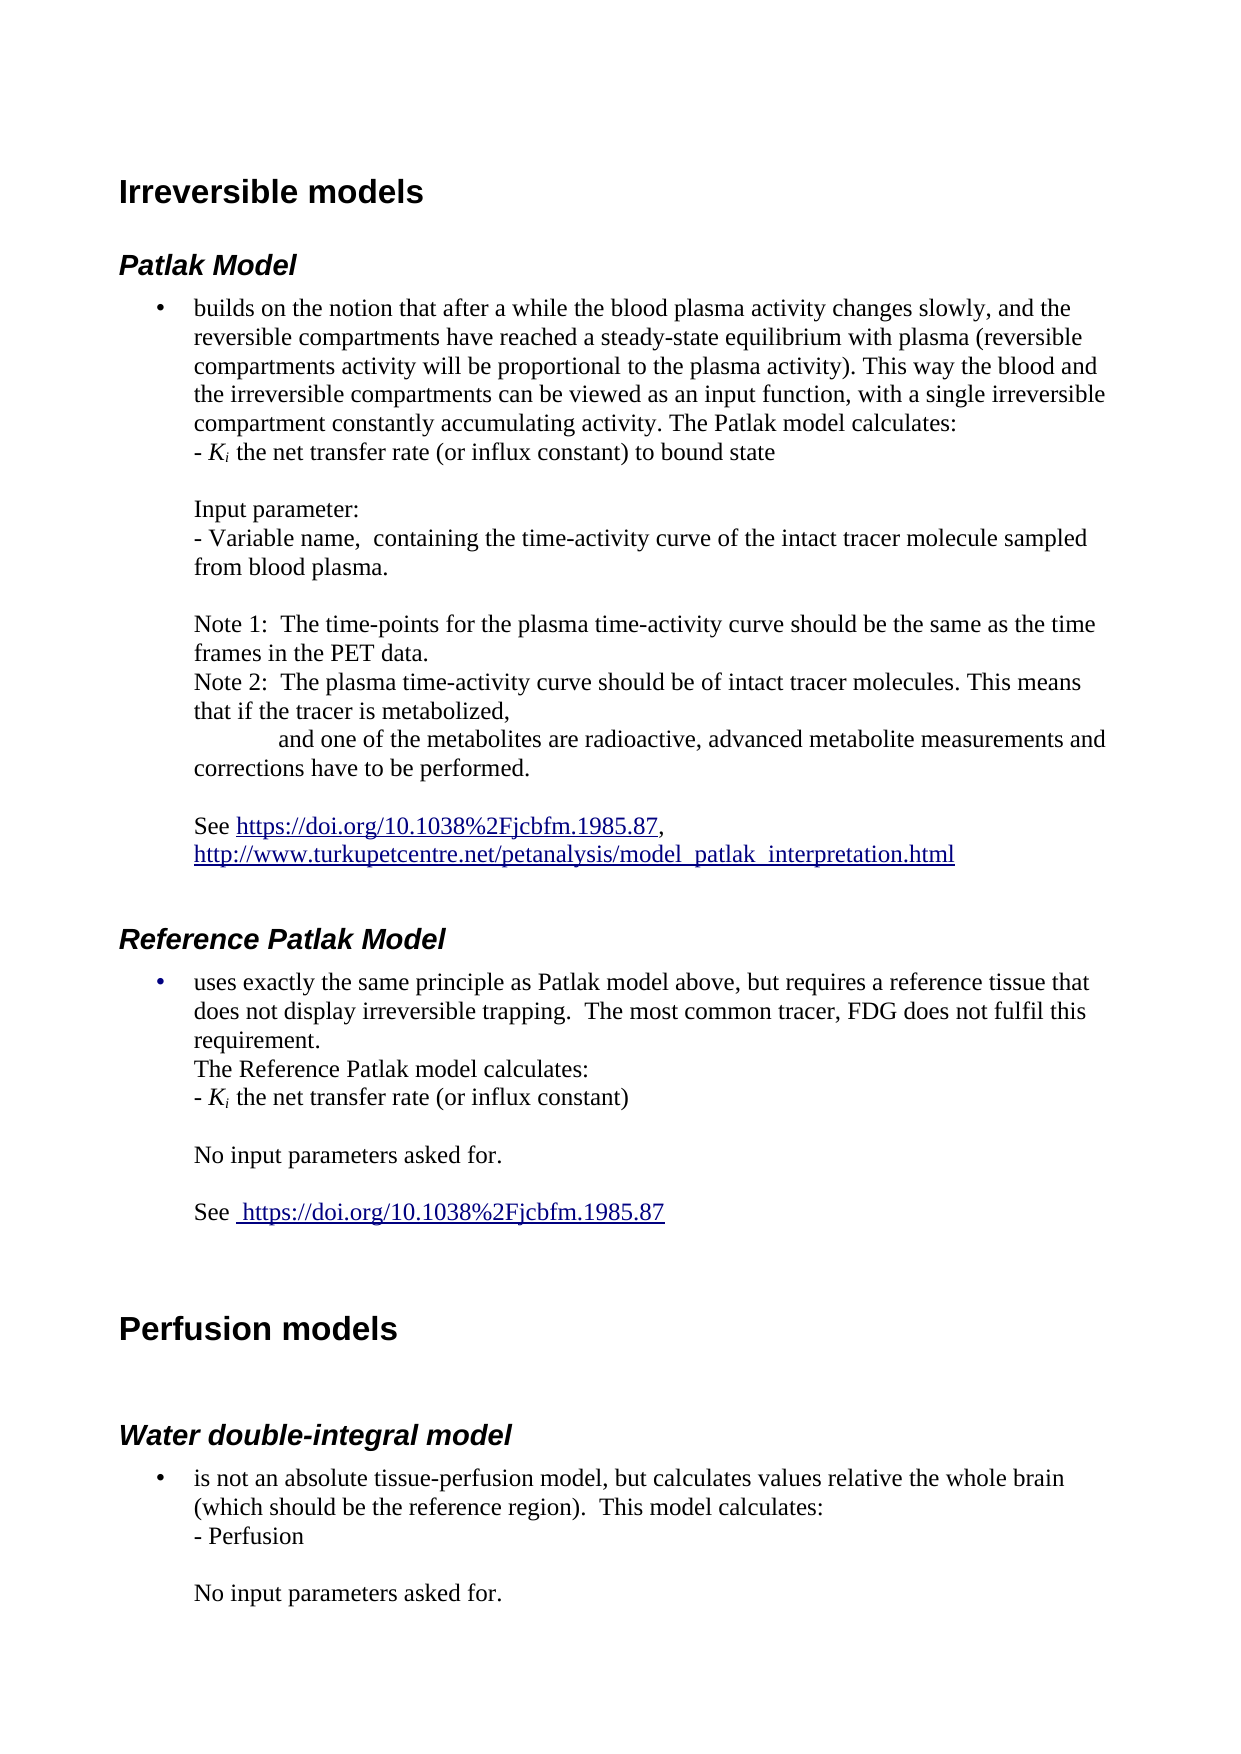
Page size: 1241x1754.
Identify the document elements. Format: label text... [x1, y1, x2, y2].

subtitle Water double-integral model [118, 1418, 1122, 1451]
subtitle Perfusion models [118, 1309, 1122, 1347]
subtitle Reference Patlak Model [118, 922, 1122, 956]
list uses exactly the same principle as Patlak model above, but requires a reference tissue that does not display irreversible trapping. The most common tracer, FDG does not fulfil this requirement. The Reference Patlak model calculates: - Ki the net transfer rate (or influx constant) No input parameters asked for. See https://doi.org/10.1038%2Fjcbfm.1985.87 [156, 967, 1122, 1226]
subtitle Patlak Model [118, 248, 1122, 281]
list builds on the notion that after a while the blood plasma activity changes slowly, and the reversible compartments have reached a steady-state equilibrium with plasma (reversible compartments activity will be proportional to the plasma activity). This way the blood and the irreversible compartments can be viewed as an input function, with a single irreversible compartment constantly accumulating activity. The Patlak model calculates: - Ki the net transfer rate (or influx constant) to bound state Input parameter: - Variable name, containing the time-activity curve of the intact tracer molecule sampled from blood plasma. Note 1: The time-points for the plasma time-activity curve should be the same as the time frames in the PET data. Note 2: The plasma time-activity curve should be of intact tracer molecules. This means that if the tracer is metabolized, and one of the metabolites are radioactive, advanced metabolite measurements and corrections have to be performed. See https://doi.org/10.1038%2Fjcbfm.1985.87, http://www.turkupetcentre.net/petanalysis/model_patlak_interpretation.html [156, 293, 1122, 897]
list is not an absolute tissue-perfusion model, but calculates values relative the whole brain (which should be the reference region). This model calculates: - Perfusion No input parameters asked for. [156, 1463, 1122, 1607]
subtitle Irreversible models [118, 172, 1122, 211]
